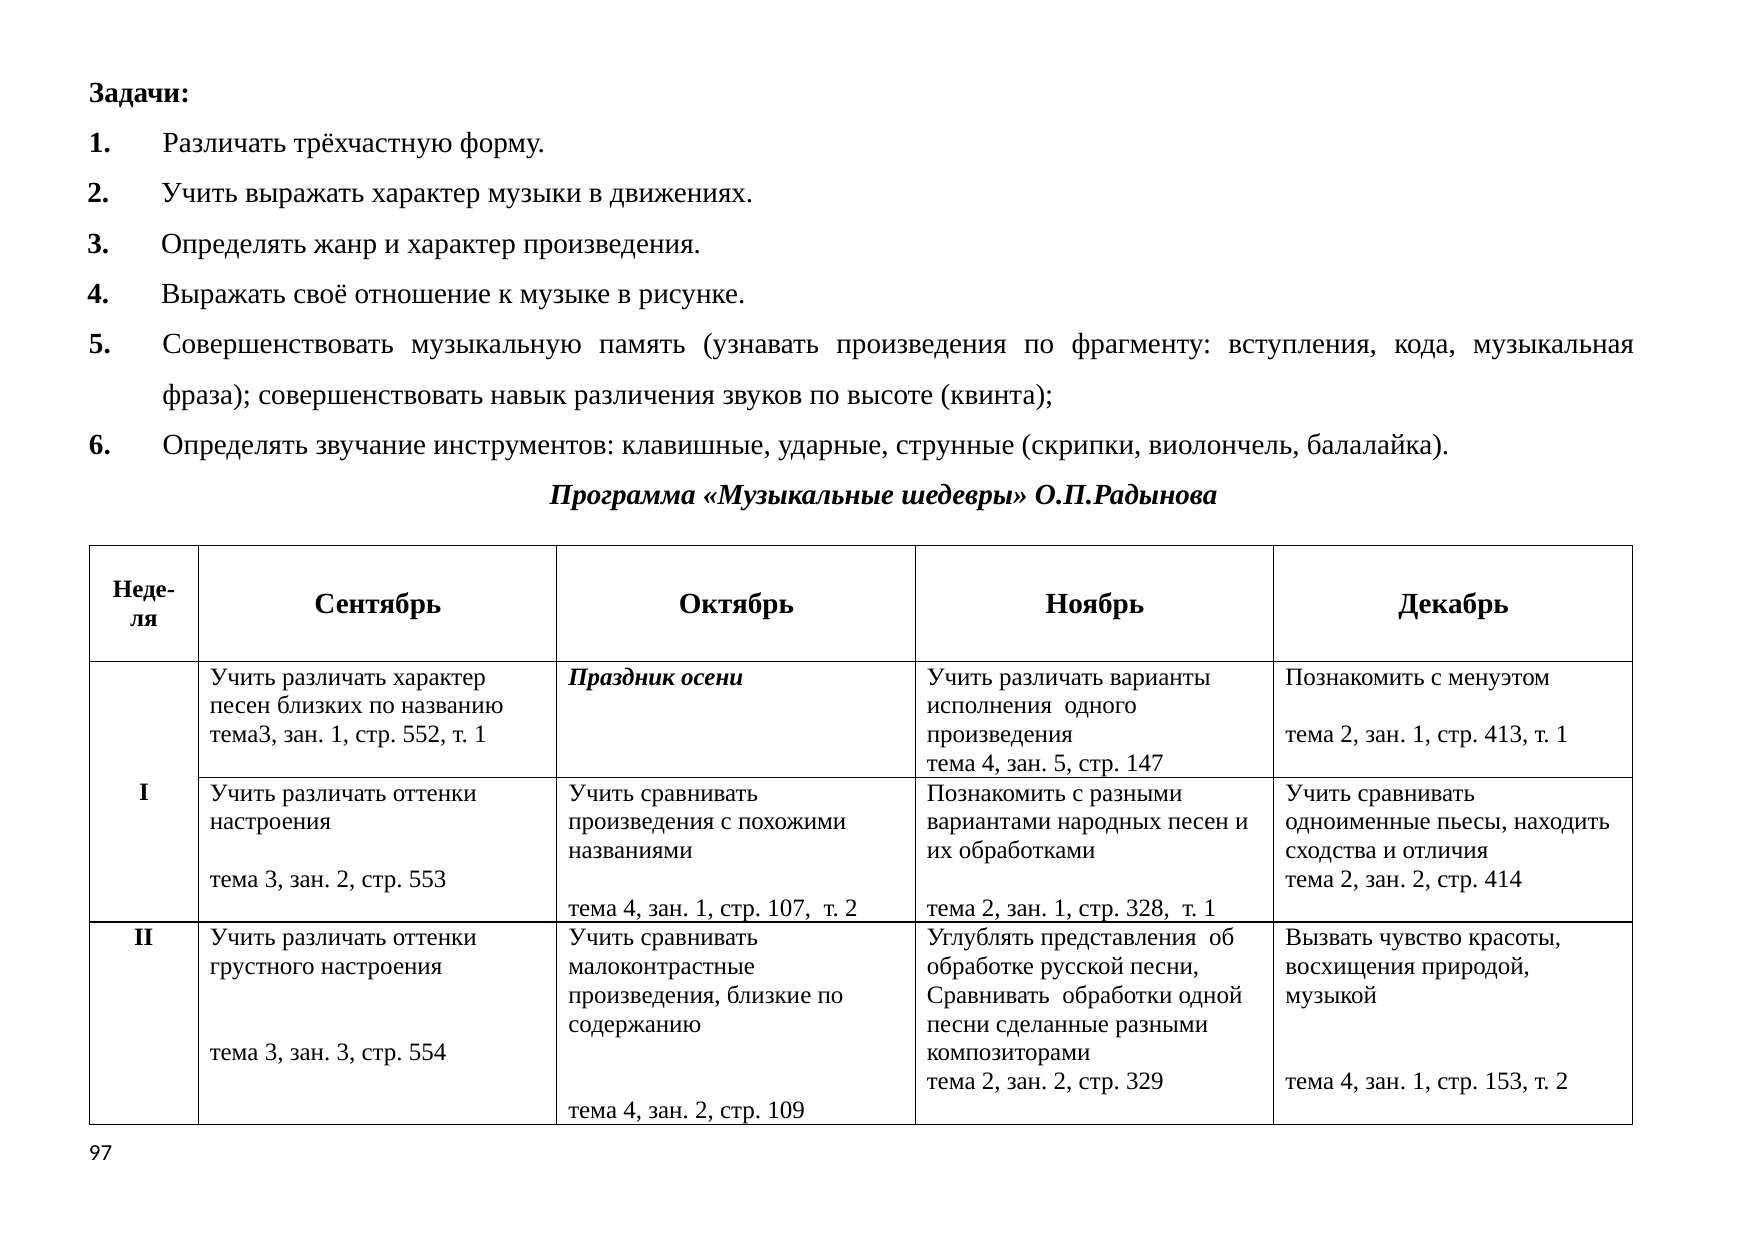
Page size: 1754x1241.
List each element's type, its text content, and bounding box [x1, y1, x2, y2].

table_cell Праздник осени [557, 662, 915, 777]
table_cell I [90, 662, 198, 921]
table_cell Вызвать чувство красоты, восхищения природой, музыкой тема 4, зан. 1, стр. 153, т. 2 [1274, 923, 1632, 1124]
list Выражать своё отношение к музыке в рисунке. [87, 276, 1636, 310]
table_cell II [90, 923, 198, 1124]
list Совершенствовать музыкальную память (узнавать произведения по фрагменту: вступления, кода, музыкальная фраза); совершенствовать навык различения звуков по высоте (квинта); [89, 327, 1636, 410]
table_header Декабрь [1274, 546, 1632, 661]
table_header Октябрь [557, 546, 915, 661]
list Определять жанр и характер произведения. [87, 226, 1636, 259]
list Учить выражать характер музыки в движениях. [87, 176, 1636, 209]
table_cell Познакомить с разными вариантами народных песен и их обработками тема 2, зан. 1, стр. 328, т. 1 [916, 778, 1273, 921]
table_cell Учить различать оттенки грустного настроения тема 3, зан. 3, стр. 554 [199, 923, 556, 1124]
table_cell Учить сравнивать малоконтрастные произведения, близкие по содержанию тема 4, зан. 2, стр. 109 [557, 923, 915, 1124]
table_cell Учить сравнивать одноименные пьесы, находить сходства и отличия тема 2, зан. 2, стр. 414 [1274, 778, 1632, 921]
table_cell Углублять представления об обработке русской песни, Сравнивать обработки одной песни сделанные разными композиторами тема 2, зан. 2, стр. 329 [916, 923, 1273, 1124]
table_cell Учить сравнивать произведения с похожими названиями тема 4, зан. 1, стр. 107, т. 2 [557, 778, 915, 921]
text Задачи: [89, 75, 1636, 108]
table_header Сентябрь [199, 546, 556, 661]
list Определять звучание инструментов: клавишные, ударные, струнные (скрипки, виолончель, балалайка). [89, 427, 1636, 461]
text Программа «Музыкальные шедевры» О.П.Радынова [126, 477, 1636, 511]
table_header Ноябрь [916, 546, 1273, 661]
table_cell Учить различать варианты исполнения одного произведения тема 4, зан. 5, стр. 147 [916, 662, 1273, 777]
table_header Неде-ля [90, 546, 198, 661]
table_cell Познакомить с менуэтом тема 2, зан. 1, стр. 413, т. 1 [1274, 662, 1632, 777]
list Различать трёхчастную форму. [89, 125, 1636, 159]
table_cell Учить различать оттенки настроения тема 3, зан. 2, стр. 553 [199, 778, 556, 921]
table_cell Учить различать характер песен близких по названию тема3, зан. 1, стр. 552, т. 1 [199, 662, 556, 777]
